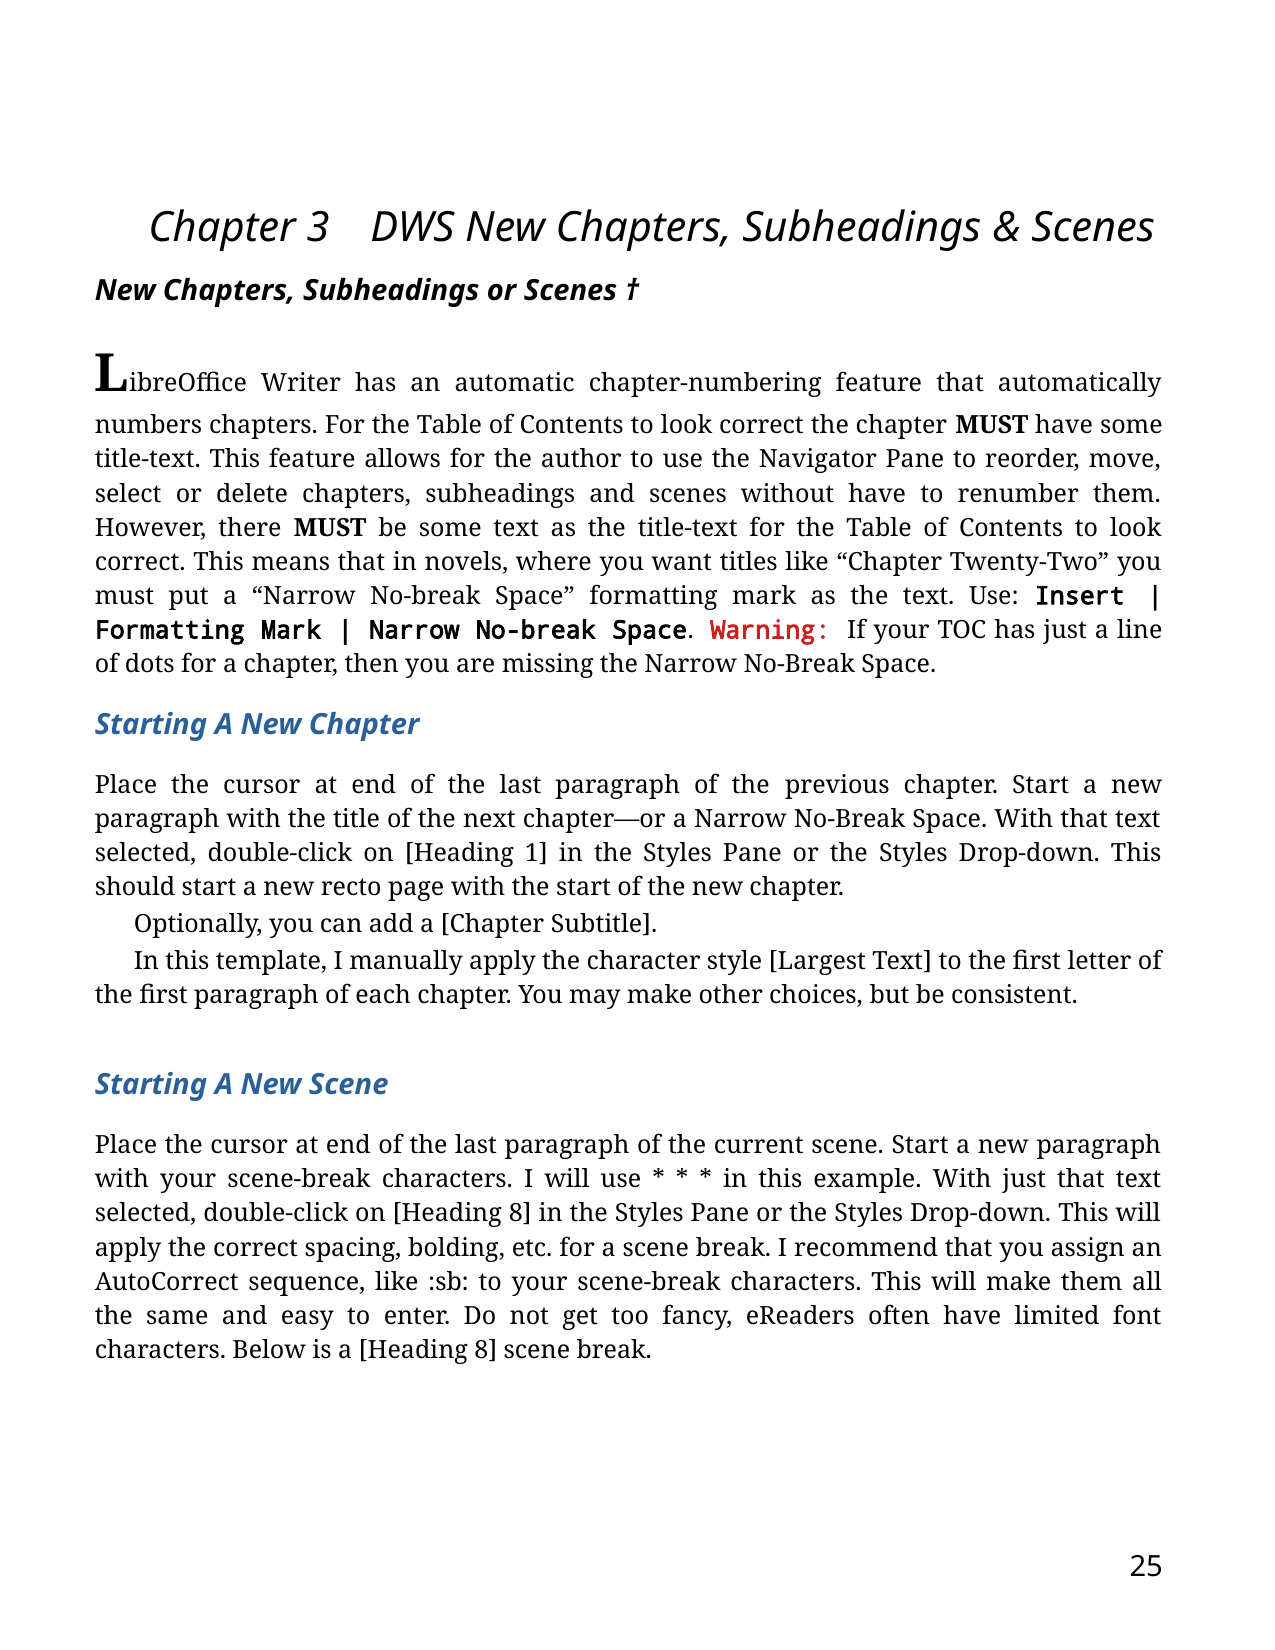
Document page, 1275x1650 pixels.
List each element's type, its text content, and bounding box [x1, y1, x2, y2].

text In this template, I manually apply the character style [Largest Text] to the first letter of the first paragraph of each chapter. You may make other choices, but be consistent. [94, 943, 1162, 1011]
text Optionally, you can add a [Chapter Subtitle]. [94, 906, 1162, 940]
text Place the cursor at end of the last paragraph of the current scene. Start a new paragraph with your scene-break characters. I will use * * * in this example. With just that text selected, double-click on [Heading 8] in the Styles Pane or the Styles Drop-down. This will apply the correct spacing, bolding, etc. for a scene break. I recommend that you assign an AutoCorrect sequence, like :sb: to your scene-break characters. This will make them all the same and easy to enter. Do not get too fancy, eReaders often have limited font characters. Below is a [Heading 8] scene break. [94, 1127, 1162, 1365]
subtitle New Chapters, Subheadings or Scenes † [94, 269, 1162, 308]
subtitle Starting a New Scene [94, 1063, 1162, 1103]
text LibreOffice Writer has an automatic chapter-numbering feature that automatically numbers chapters. For the Table of Contents to look correct the chapter MUST have some title-text. This feature allows for the author to use the Navigator Pane to reorder, move, select or delete chapters, subheadings and scenes without have to renumber them. However, there MUST be some text as the title-text for the Table of Contents to look correct. This means that in novels, where you want titles like “Chapter Twenty-Two” you must put a “Narrow No-break Space” formatting mark as the text. Use: Insert | Formatting Mark | Narrow No-break Space. Warning: If your TOC has just a line of dots for a chapter, then you are missing the Narrow No-Break Space. [94, 336, 1162, 679]
subtitle Starting a New Chapter [94, 703, 1162, 743]
subtitle DWS New Chapters, Subheadings & Scenes [94, 194, 1162, 257]
text Place the cursor at end of the last paragraph of the previous chapter. Start a new paragraph with the title of the next chapter—or a Narrow No-Break Space. With that text selected, double-click on [Heading 1] in the Styles Pane or the Styles Drop-down. This should start a new recto page with the start of the new chapter. [94, 767, 1162, 903]
